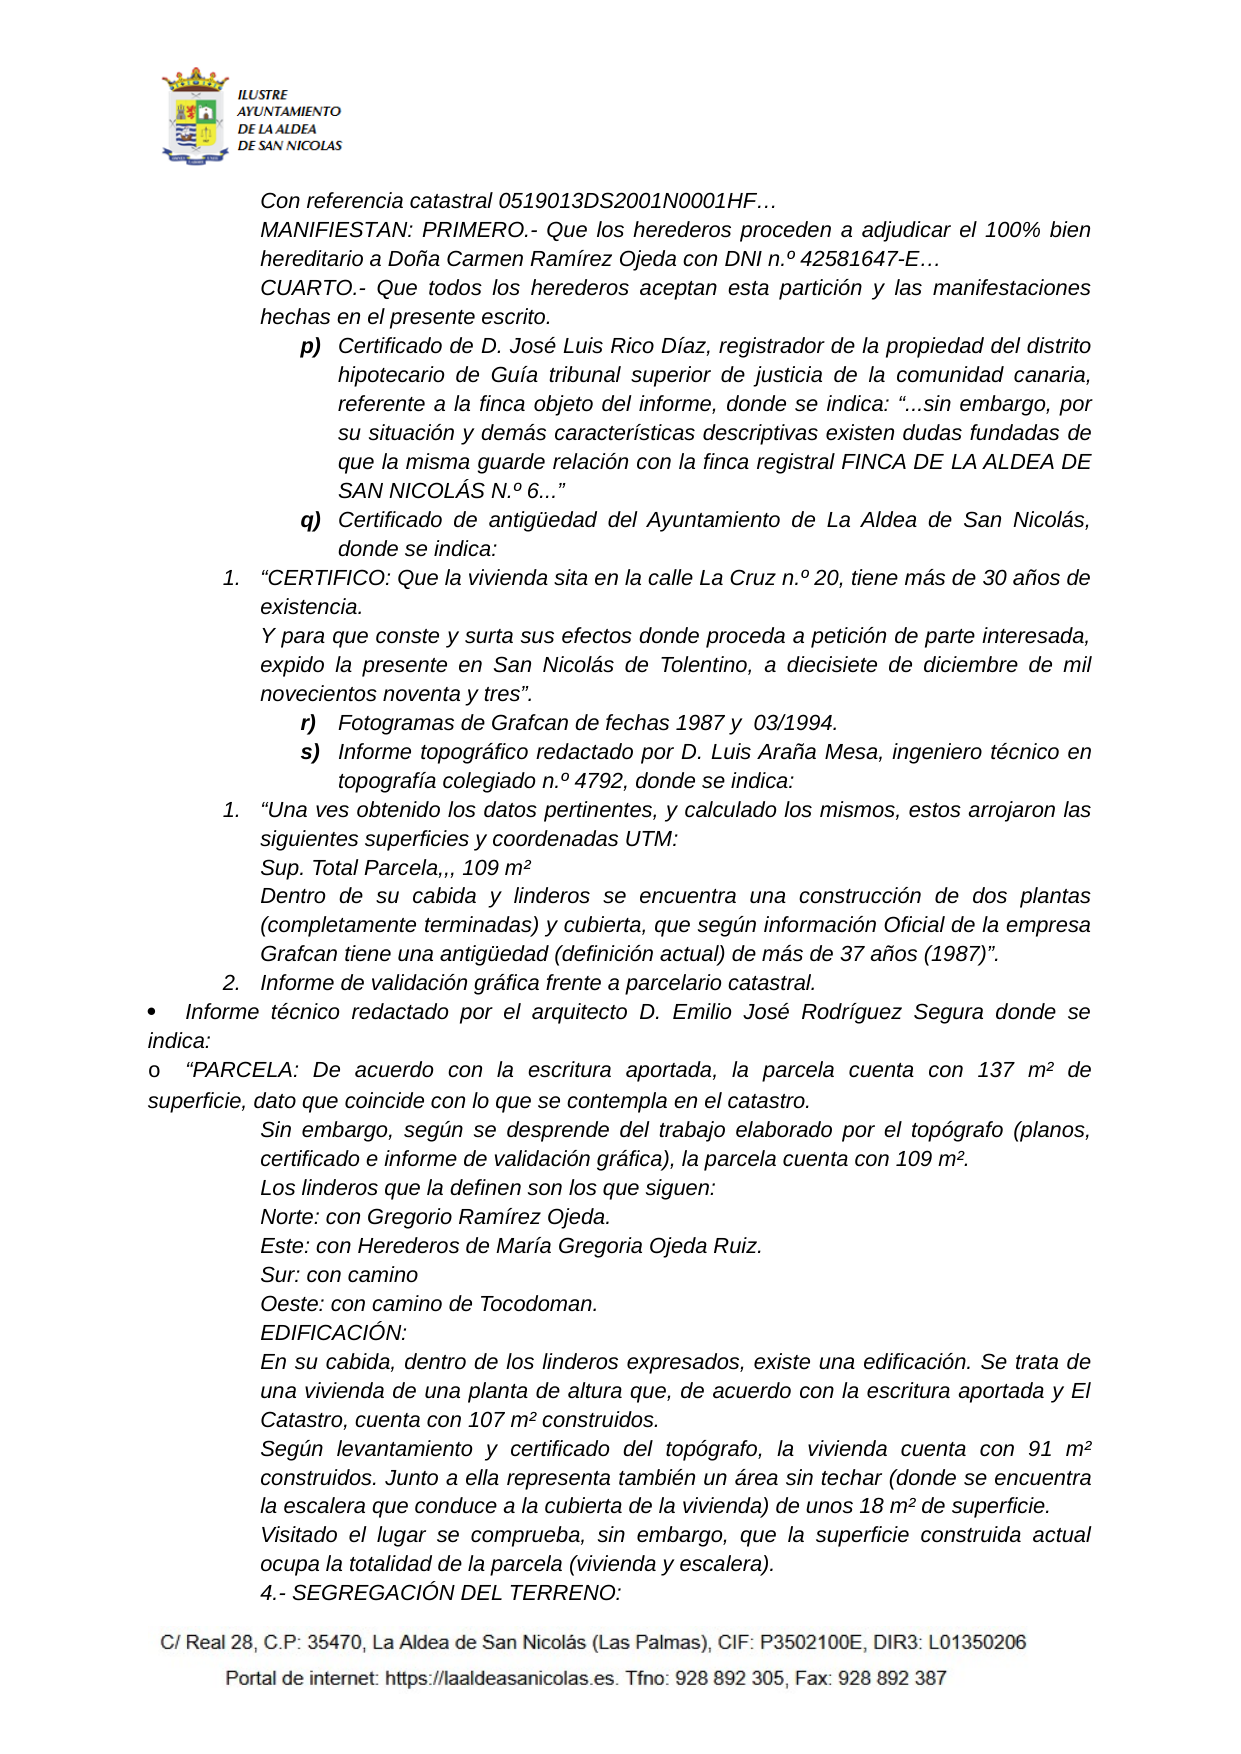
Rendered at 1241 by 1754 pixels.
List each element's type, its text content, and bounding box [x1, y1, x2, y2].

list Informe de validación gráfica frente a parcelario catastral. [223, 970, 1093, 996]
list Fotogramas de Grafcan de fechas 1987 y 03/1994. [300, 710, 1093, 735]
text EDIFICACIÓN: [260, 1320, 1093, 1345]
list Informe topográfico redactado por D. Luis Araña Mesa, ingeniero técnico en topografía colegiado n.º 4792, donde se indica: [300, 739, 1093, 793]
text Y para que conste y surta sus efectos donde proceda a petición de parte interesada, expido la presente en San Nicolás de Tolentino, a diecisiete de diciembre de mil novecientos noventa y tres”. [260, 623, 1093, 706]
list Certificado de D. José Luis Rico Díaz, registrador de la propiedad del distrito hipotecario de Guía tribunal superior de justicia de la comunidad canaria, referente a la finca objeto del informe, donde se indica: “...sin embargo, por su situación y demás características descriptivas existen dudas fundadas de que la misma guarde relación con la finca registral FINCA DE LA ALDEA DE SAN NICOLÁS N.º 6...” [300, 333, 1093, 503]
text Sin embargo, según se desprende del trabajo elaborado por el topógrafo (planos, certificado e informe de validación gráfica), la parcela cuenta con 109 m². [260, 1117, 1093, 1171]
list Informe técnico redactado por el arquitecto D. Emilio José Rodríguez Segura donde se indica: [148, 999, 1093, 1053]
text Visitado el lugar se comprueba, sin embargo, que la superficie construida actual ocupa la totalidad de la parcela (vivienda y escalera). [260, 1522, 1093, 1577]
text Los linderos que la definen son los que siguen: [260, 1175, 1093, 1200]
list “Una ves obtenido los datos pertinentes, y calculado los mismos, estos arrojaron las siguientes superficies y coordenadas UTM: [223, 797, 1093, 851]
text Con referencia catastral 0519013DS2001N0001HF… [260, 188, 1093, 214]
list Certificado de antigüedad del Ayuntamiento de La Aldea de San Nicolás, donde se indica: [300, 507, 1093, 561]
picture [148, 59, 358, 173]
text MANIFIESTAN: PRIMERO.- Que los herederos proceden a adjudicar el 100% bien hereditario a Doña Carmen Ramírez Ojeda con DNI n.º 42581647-E… [260, 217, 1093, 272]
text Este: con Herederos de María Gregoria Ojeda Ruiz. [260, 1233, 1093, 1258]
text CUARTO.- Que todos los herederos aceptan esta partición y las manifestaciones hechas en el presente escrito. [260, 275, 1093, 329]
text Norte: con Gregorio Ramírez Ojeda. [260, 1204, 1093, 1229]
text Según levantamiento y certificado del topógrafo, la vivienda cuenta con 91 m² construidos. Junto a ella representa también un área sin techar (donde se encuentra la escalera que conduce a la cubierta de la vivienda) de unos 18 m² de superficie. [260, 1436, 1093, 1519]
text Oeste: con camino de Tocodoman. [260, 1291, 1093, 1316]
text Sup. Total Parcela,,, 109 m² [260, 854, 1093, 880]
list “CERTIFICO: Que la vivienda sita en la calle La Cruz n.º 20, tiene más de 30 años de existencia. [223, 565, 1093, 619]
picture [148, 1626, 1034, 1694]
text Sur: con camino [260, 1262, 1093, 1287]
text Dentro de su cabida y linderos se encuentra una construcción de dos plantas (completamente terminadas) y cubierta, que según información Oficial de la empresa Grafcan tiene una antigüedad (definición actual) de más de 37 años (1987)”. [260, 883, 1093, 967]
list “PARCELA: De acuerdo con la escritura aportada, la parcela cuenta con 137 m² de superficie, dato que coincide con lo que se contempla en el catastro. [148, 1057, 1093, 1113]
text En su cabida, dentro de los linderos expresados, existe una edificación. Se trata de una vivienda de una planta de altura que, de acuerdo con la escritura aportada y El Catastro, cuenta con 107 m² construidos. [260, 1349, 1093, 1432]
text 4.- SEGREGACIÓN DEL TERRENO: [260, 1580, 1093, 1606]
